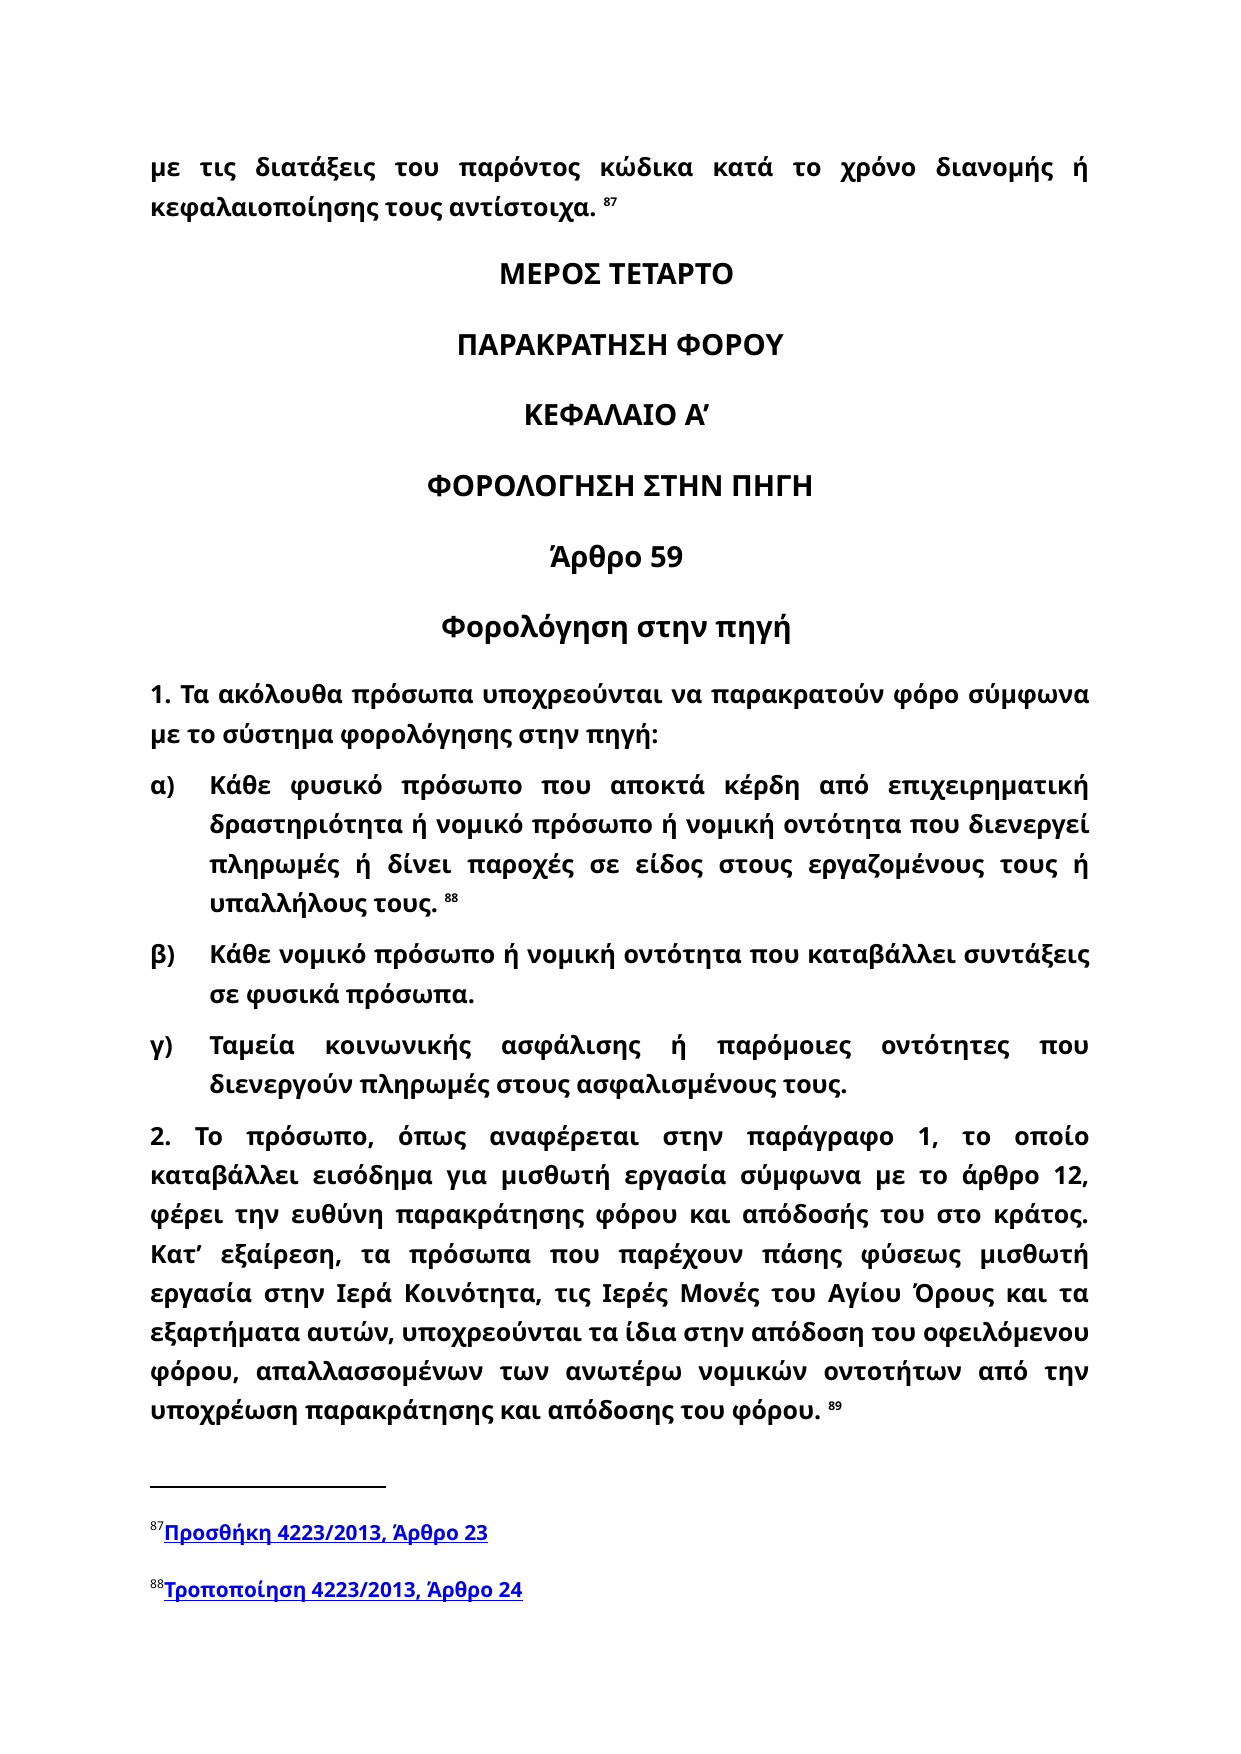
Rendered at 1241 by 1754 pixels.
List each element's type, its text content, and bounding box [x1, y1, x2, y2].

text με τις διατάξεις του παρόντος κώδικα κατά το χρόνο διανομής ή κεφαλαιοποίησης τους αντίστοιχα. [150, 150, 1090, 223]
subtitle ΜΕΡΟΣ ΤΕΤΑΡΤΟ [150, 253, 1090, 293]
list γ) Ταμεία κοινωνικής ασφάλισης ή παρόμοιες οντότητες που διενεργούν πληρωμές στους ασφαλισμένους τους. [150, 1028, 1090, 1101]
text Τροποποίηση 4223/2013, Άρθρο 24 [150, 1576, 1090, 1604]
subtitle ΚΕΦΑΛΑΙΟ Α’ [150, 394, 1090, 434]
text 1. Τα ακόλουθα πρόσωπα υποχρεούνται να παρακρατούν φόρο σύμφωνα με το σύστημα φορολόγησης στην πηγή: [150, 677, 1090, 750]
list α) Κάθε φυσικό πρόσωπο που αποκτά κέρδη από επιχειρηματική δραστηριότητα ή νομικό πρόσωπο ή νομική οντότητα που διενεργεί πληρωμές ή δίνει παροχές σε είδος στους εργαζομένους τους ή υπαλλήλους τους. [150, 768, 1090, 919]
subtitle Άρθρο 59 [150, 536, 1090, 576]
subtitle ΠΑΡΑΚΡΑΤΗΣΗ ΦΟΡΟΥ [150, 324, 1090, 364]
subtitle ΦΟΡΟΛΟΓΗΣΗ ΣΤΗΝ ΠΗΓΗ [150, 465, 1090, 505]
list β) Κάθε νομικό πρόσωπο ή νομική οντότητα που καταβάλλει συντάξεις σε φυσικά πρόσωπα. [150, 937, 1090, 1010]
text Προσθήκη 4223/2013, Άρθρο 23 [150, 1518, 1090, 1546]
subtitle Φορολόγηση στην πηγή [150, 606, 1090, 646]
text 2. Το πρόσωπο, όπως αναφέρεται στην παράγραφο 1, το οποίο καταβάλλει εισόδημα για μισθωτή εργασία σύμφωνα με το άρθρο 12, φέρει την ευθύνη παρακράτησης φόρου και απόδοσής του στο κράτος. Κατ’ εξαίρεση, τα πρόσωπα που παρέχουν πάσης φύσεως μισθωτή εργασία στην Ιερά Κοινότητα, τις Ιερές Μονές του Αγίου Όρους και τα εξαρτήματα αυτών, υποχρεούνται τα ίδια στην απόδοση του οφειλόμενου φόρου, απαλλασσομένων των ανωτέρω νομικών οντοτήτων από την υποχρέωση παρακράτησης και απόδοσης του φόρου. [150, 1119, 1090, 1427]
